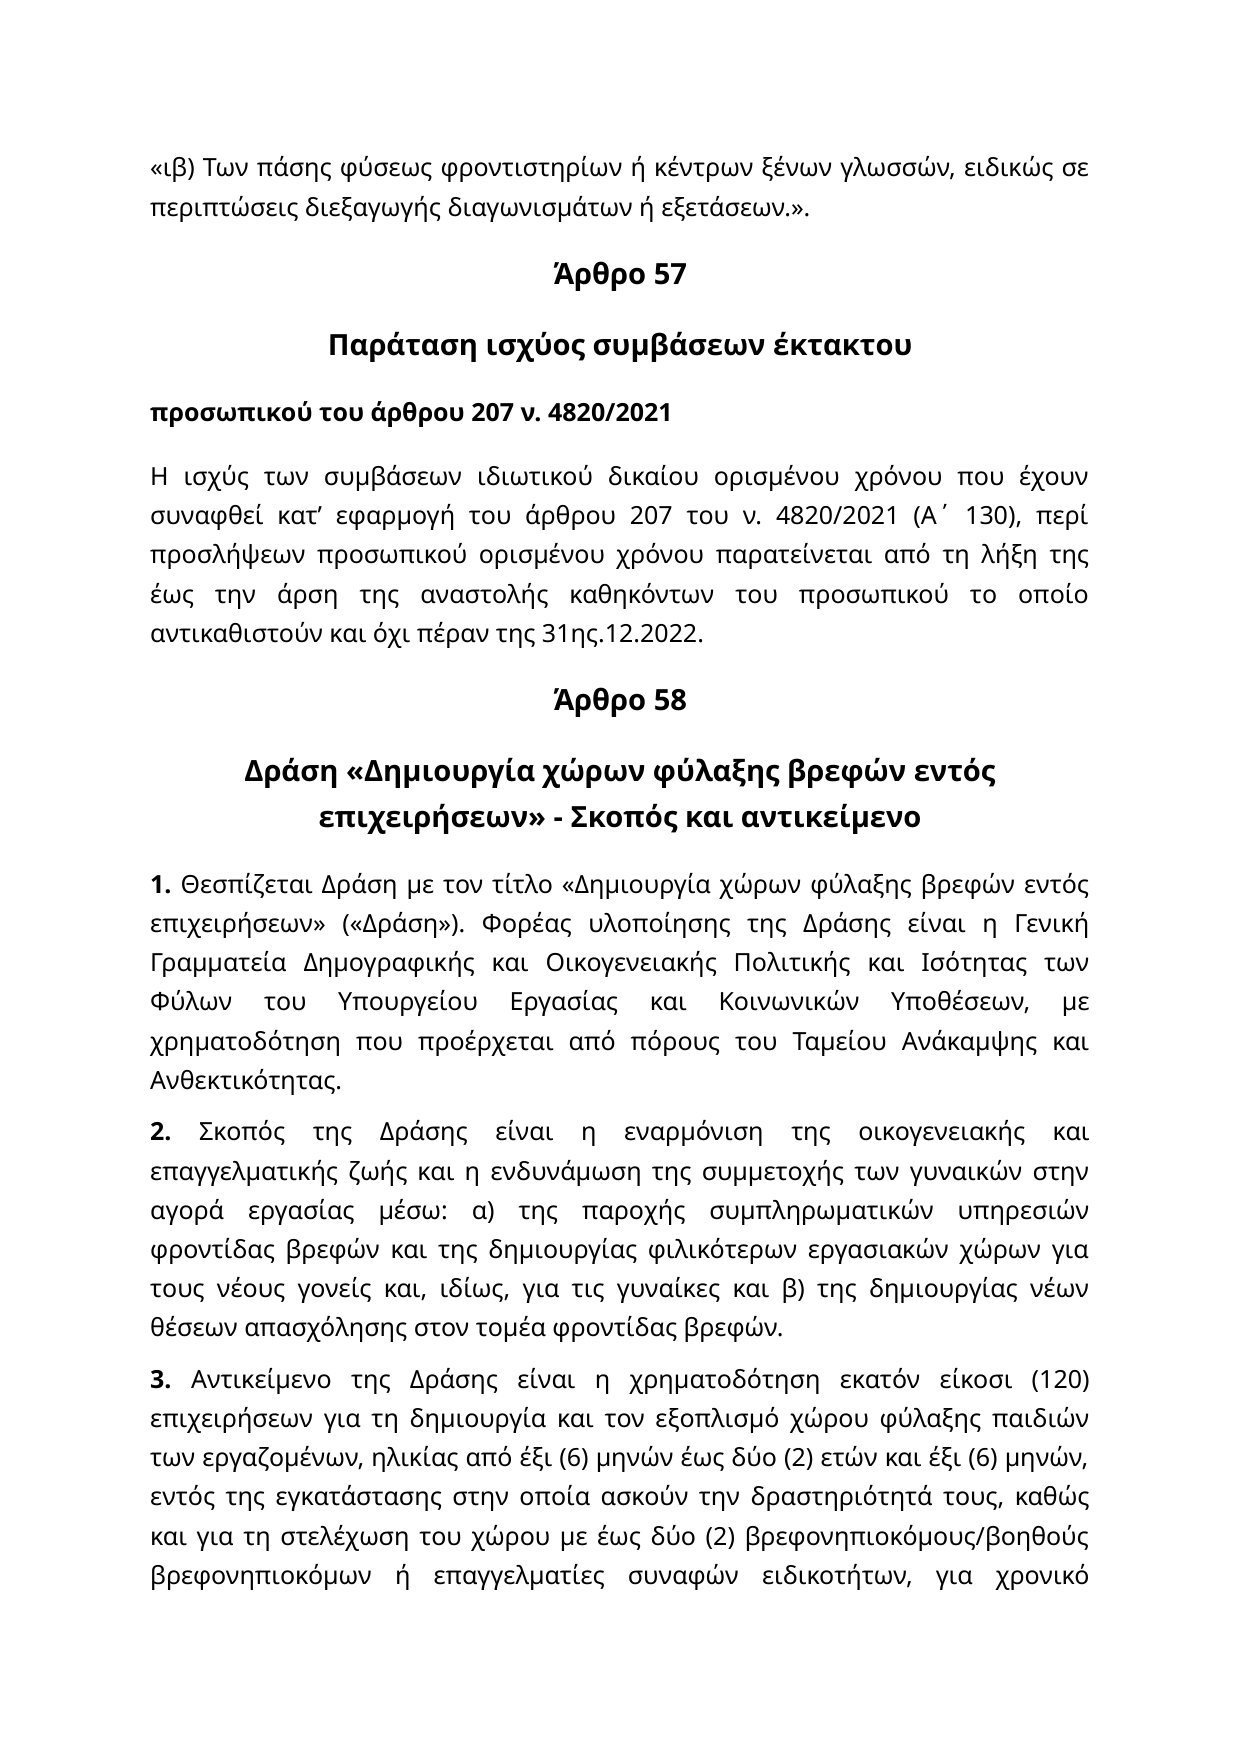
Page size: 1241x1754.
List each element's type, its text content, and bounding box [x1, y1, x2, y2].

subtitle Άρθρο 58 [150, 679, 1090, 719]
text 2. Σκοπός της Δράσης είναι η εναρμόνιση της οικογενειακής και επαγγελματικής ζωής και η ενδυνάμωση της συμμετοχής των γυναικών στην αγορά εργασίας μέσω: α) της παροχής συμπληρωματικών υπηρεσιών φροντίδας βρεφών και της δημιουργίας φιλικότερων εργασιακών χώρων για τους νέους γονείς και, ιδίως, για τις γυναίκες και β) της δημιουργίας νέων θέσεων απασχόλησης στον τομέα φροντίδας βρεφών. [150, 1114, 1090, 1344]
text προσωπικού του άρθρου 207 ν. 4820/2021 [150, 394, 1090, 429]
text «ιβ) Των πάσης φύσεως φροντιστηρίων ή κέντρων ξένων γλωσσών, ειδικώς σε περιπτώσεις διεξαγωγής διαγωνισμάτων ή εξετάσεων.». [150, 150, 1090, 223]
text 3. Αντικείμενο της Δράσης είναι η χρηματοδότηση εκατόν είκοσι (120) επιχειρήσεων για τη δημιουργία και τον εξοπλισμό χώρου φύλαξης παιδιών των εργαζομένων, ηλικίας από έξι (6) μηνών έως δύο (2) ετών και έξι (6) μηνών, εντός της εγκατάστασης στην οποία ασκούν την δραστηριότητά τους, καθώς και για τη στελέχωση του χώρου με έως δύο (2) βρεφονηπιοκόμους/βοηθούς βρεφονηπιοκόμων ή επαγγελματίες συναφών ειδικοτήτων, για χρονικό [150, 1361, 1090, 1591]
subtitle Παράταση ισχύος συμβάσεων έκτακτου [150, 324, 1090, 364]
text Η ισχύς των συμβάσεων ιδιωτικού δικαίου ορισμένου χρόνου που έχουν συναφθεί κατ’ εφαρμογή του άρθρου 207 του ν. 4820/2021 (Α΄ 130), περί προσλήψεων προσωπικού ορισμένου χρόνου παρατείνεται από τη λήξη της έως την άρση της αναστολής καθηκόντων του προσωπικού το οποίο αντικαθιστούν και όχι πέραν της 31ης.12.2022. [150, 459, 1090, 649]
subtitle Άρθρο 57 [150, 253, 1090, 293]
text 1. Θεσπίζεται Δράση με τον τίτλο «Δημιουργία χώρων φύλαξης βρεφών εντός επιχειρήσεων» («Δράση»). Φορέας υλοποίησης της Δράσης είναι η Γενική Γραμματεία Δημογραφικής και Οικογενειακής Πολιτικής και Ισότητας των Φύλων του Υπουργείου Εργασίας και Κοινωνικών Υποθέσεων, με χρηματοδότηση που προέρχεται από πόρους του Ταμείου Ανάκαμψης και Ανθεκτικότητας. [150, 866, 1090, 1096]
subtitle Δράση «Δημιουργία χώρων φύλαξης βρεφών εντός επιχειρήσεων» - Σκοπός και αντικείμενο [150, 750, 1090, 836]
